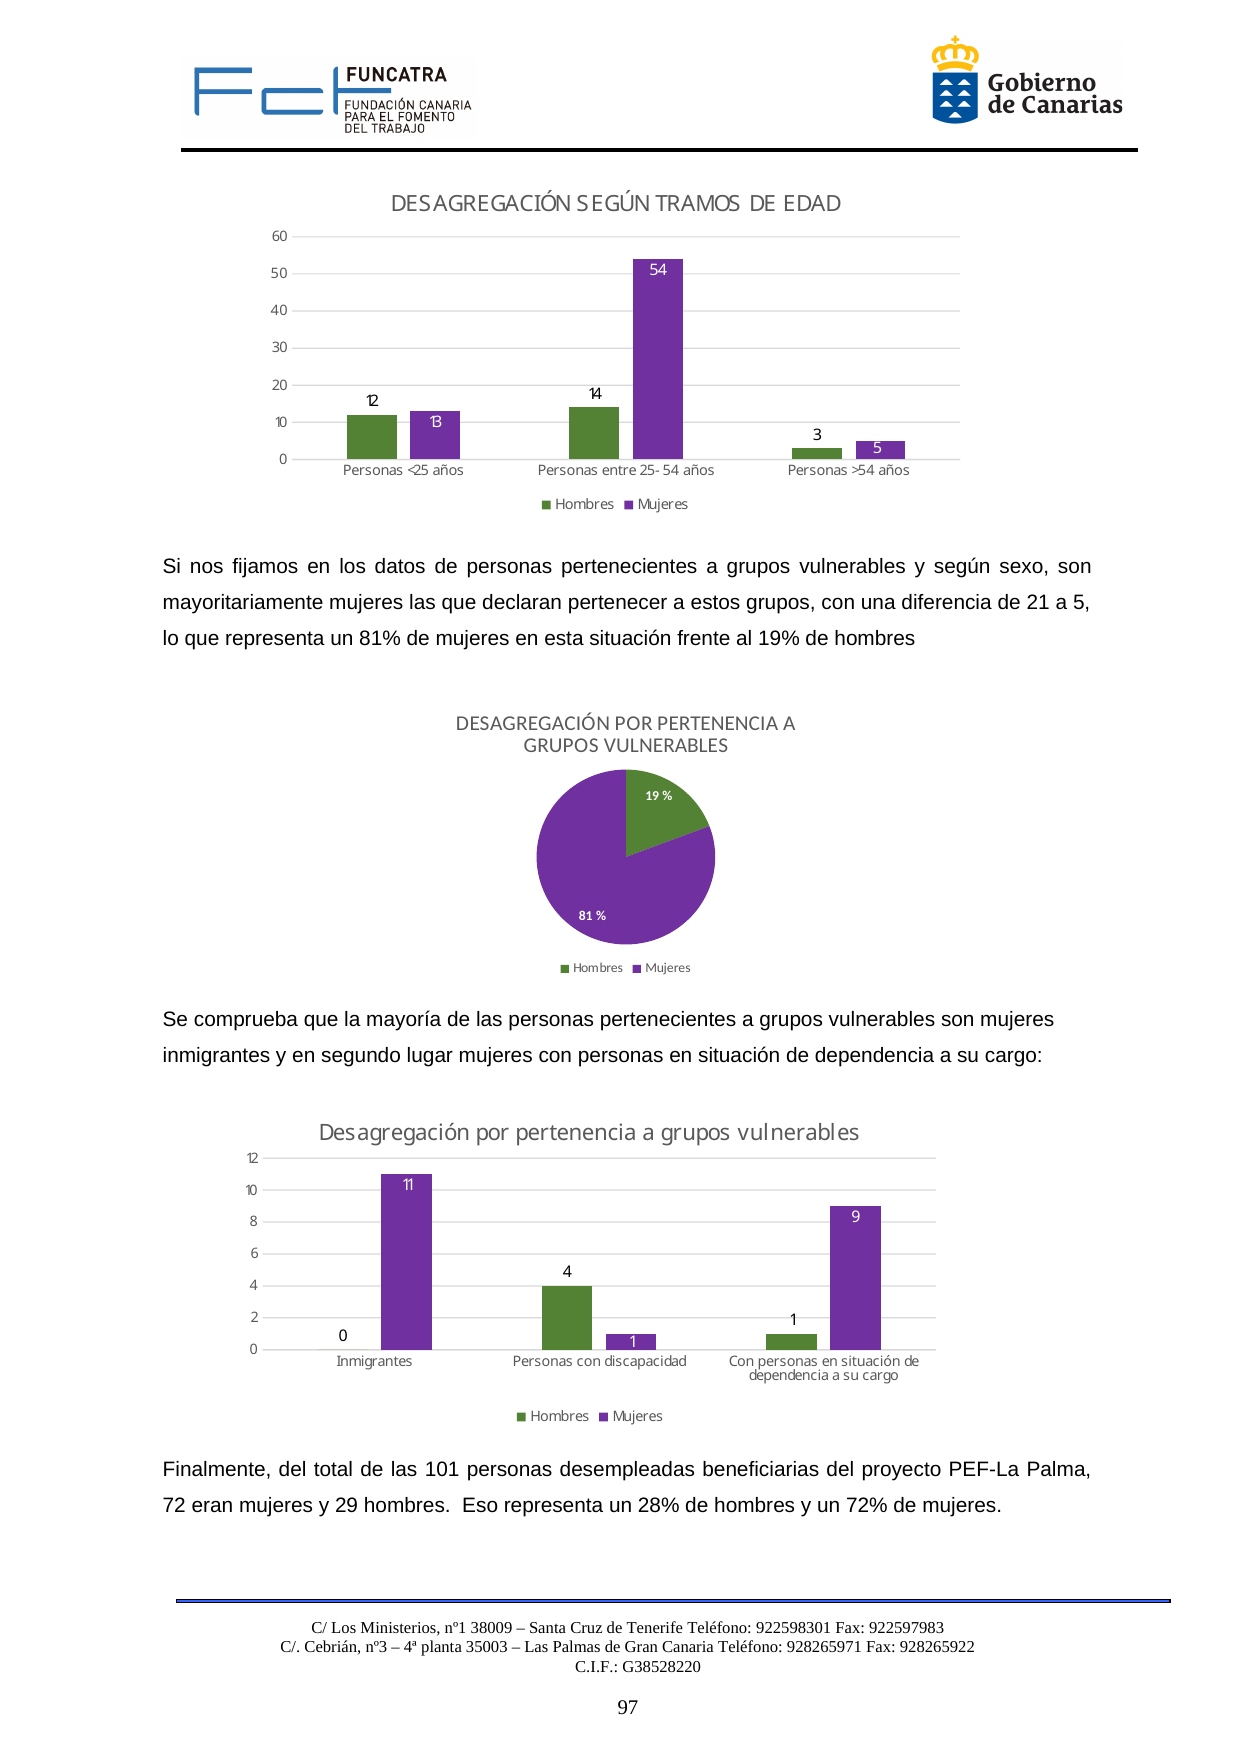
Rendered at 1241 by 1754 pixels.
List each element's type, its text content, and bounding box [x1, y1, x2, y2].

list Se comprueba que la mayoría de las personas pertenecientes a grupos vulnerables son mujeres inmigrantes y en segundo lugar mujeres con personas en situación de dependencia a su cargo: [162, 1007, 1093, 1067]
list Finalmente, del total de las 101 personas desempleadas beneficiarias del proyecto PEF-La Palma, 72 eran mujeres y 29 hombres. Eso representa un 28% de hombres y un 72% de mujeres. [162, 1457, 1093, 1517]
list Si nos fijamos en los datos de personas pertenecientes a grupos vulnerables y según sexo, son mayoritariamente mujeres las que declaran pertenecer a estos grupos, con una diferencia de 21 a 5, lo que representa un 81% de mujeres en esta situación frente al 19% de hombres [162, 554, 1093, 649]
picture [931, 35, 1123, 124]
picture [180, 57, 477, 138]
